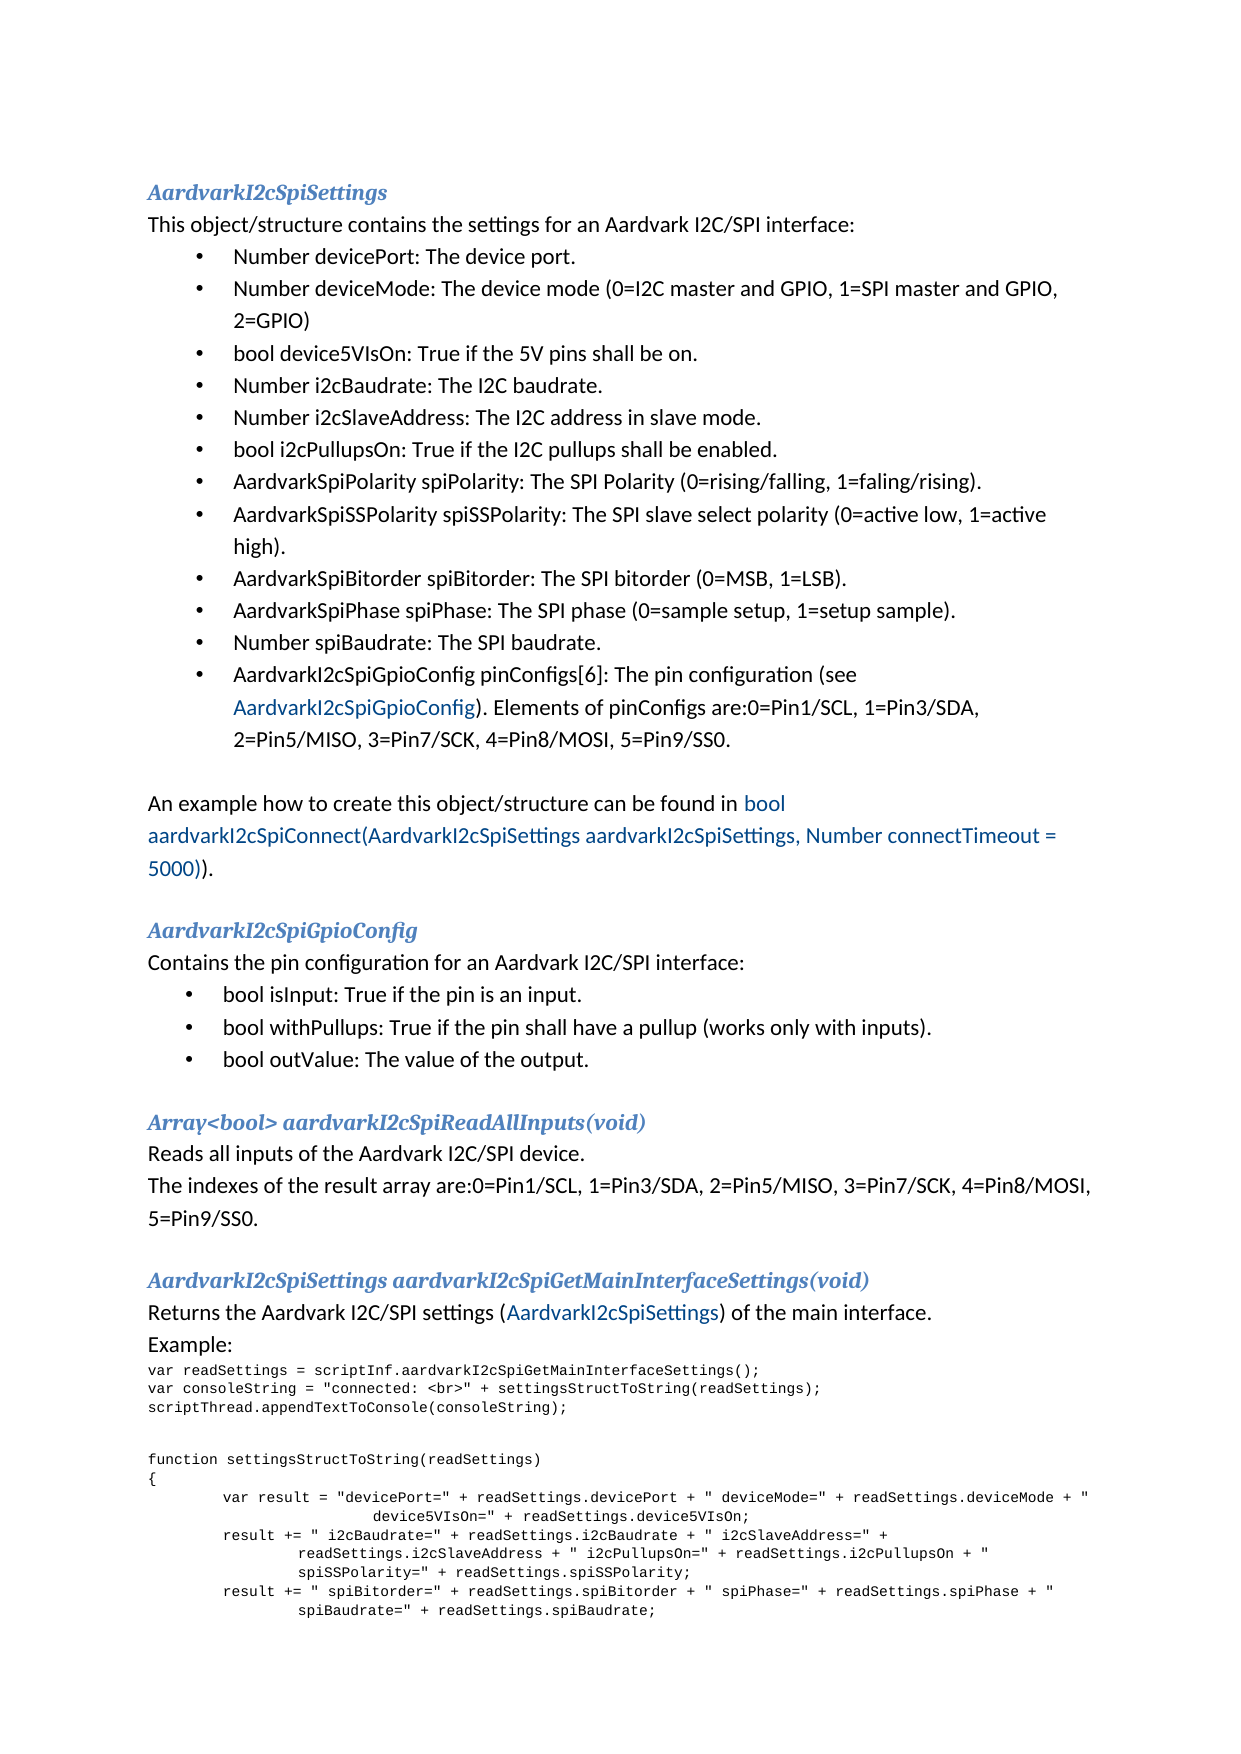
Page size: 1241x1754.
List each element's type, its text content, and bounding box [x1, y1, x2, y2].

text result += " spiBitorder=" + readSettings.spiBitorder + " spiPhase=" + readSettings.spiPhase + " spiBaudrate=" + readSettings.spiBaudrate; [148, 1584, 1093, 1620]
list Number i2cBaudrate: The I2C baudrate. [196, 371, 1093, 399]
list bool device5VIsOn: True if the 5V pins shall be on. [196, 339, 1093, 367]
list AardvarkI2cSpiGpioConfig pinConfigs[6]: The pin configuration (see AardvarkI2cSpiGpioConfig). Elements of pinConfigs are:0=Pin1/SCL, 1=Pin3/SDA, 2=Pin5/MISO, 3=Pin7/SCK, 4=Pin8/MOSI, 5=Pin9/SS0. [196, 661, 1093, 753]
list bool outValue: The value of the output. [185, 1045, 1093, 1073]
text Example: [148, 1331, 1093, 1359]
text An example how to create this object/structure can be found in bool aardvarkI2cSpiConnect(AardvarkI2cSpiSettings aardvarkI2cSpiSettings, Number connectTimeout = 5000)). [148, 789, 1093, 882]
subtitle AardvarkI2cSpiGpioConfig [148, 918, 1093, 944]
text Contains the pin configuration for an Aardvark I2C/SPI interface: [148, 948, 1093, 976]
text scriptThread.appendTextToConsole(consoleString); [148, 1401, 1093, 1417]
text var consoleString = "connected: <br>" + settingsStructToString(readSettings); [148, 1382, 1093, 1398]
text { [148, 1471, 1093, 1487]
list AardvarkSpiPolarity spiPolarity: The SPI Polarity (0=rising/falling, 1=faling/rising). [196, 467, 1093, 496]
text Reads all inputs of the Aardvark I2C/SPI device. [148, 1139, 1093, 1167]
list bool i2cPullupsOn: True if the I2C pullups shall be enabled. [196, 435, 1093, 463]
subtitle AardvarkI2cSpiSettings aardvarkI2cSpiGetMainInterfaceSettings(void) [148, 1268, 1093, 1294]
list AardvarkSpiBitorder spiBitorder: The SPI bitorder (0=MSB, 1=LSB). [196, 564, 1093, 592]
text Returns the Aardvark I2C/SPI settings (AardvarkI2cSpiSettings) of the main interface. [148, 1298, 1093, 1326]
list Number devicePort: The device port. [196, 242, 1093, 270]
list Number spiBaudrate: The SPI baudrate. [196, 628, 1093, 656]
list Number deviceMode: The device mode (0=I2C master and GPIO, 1=SPI master and GPIO, 2=GPIO) [196, 274, 1093, 334]
list AardvarkSpiPhase spiPhase: The SPI phase (0=sample setup, 1=setup sample). [196, 596, 1093, 624]
subtitle Array<bool> aardvarkI2cSpiReadAllInputs(void) [148, 1109, 1093, 1136]
text var readSettings = scriptInf.aardvarkI2cSpiGetMainInterfaceSettings(); [148, 1363, 1093, 1379]
list AardvarkSpiSSPolarity spiSSPolarity: The SPI slave select polarity (0=active low, 1=active high). [196, 500, 1093, 560]
subtitle AardvarkI2cSpiSettings [148, 180, 1093, 206]
list Number i2cSlaveAddress: The I2C address in slave mode. [196, 403, 1093, 431]
text function settingsStructToString(readSettings) [148, 1452, 1093, 1468]
text This object/structure contains the settings for an Aardvark I2C/SPI interface: [148, 210, 1093, 238]
list bool withPullups: True if the pin shall have a pullup (works only with inputs). [185, 1013, 1093, 1041]
text var result = "devicePort=" + readSettings.devicePort + " deviceMode=" + readSettings.deviceMode + " device5VIsOn=" + readSettings.device5VIsOn; [148, 1490, 1093, 1525]
text The indexes of the result array are:0=Pin1/SCL, 1=Pin3/SDA, 2=Pin5/MISO, 3=Pin7/SCK, 4=Pin8/MOSI, 5=Pin9/SS0. [148, 1172, 1093, 1232]
list bool isInput: True if the pin is an input. [185, 981, 1093, 1008]
text result += " i2cBaudrate=" + readSettings.i2cBaudrate + " i2cSlaveAddress=" + readSettings.i2cSlaveAddress + " i2cPullupsOn=" + readSettings.i2cPullupsOn + " spiSSPolarity=" + readSettings.spiSSPolarity; [148, 1528, 1093, 1582]
